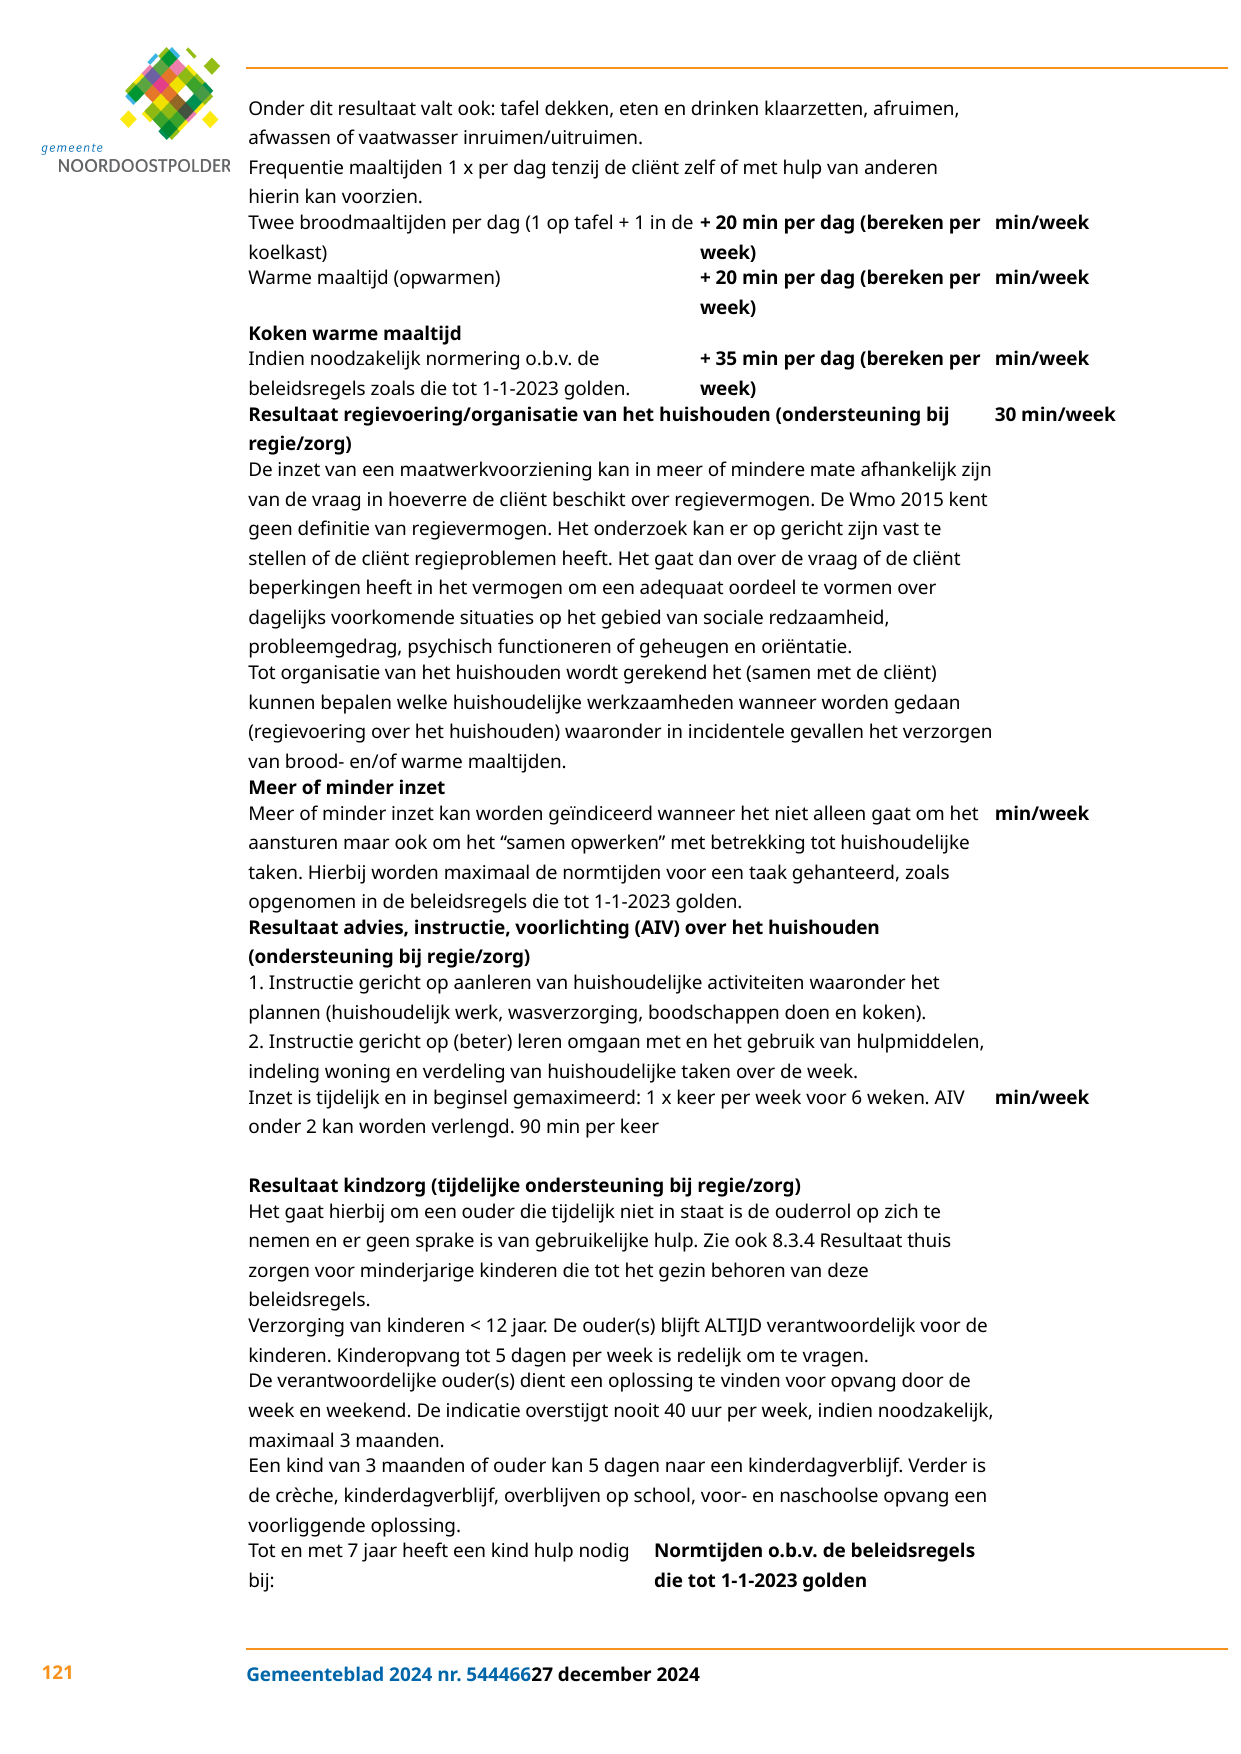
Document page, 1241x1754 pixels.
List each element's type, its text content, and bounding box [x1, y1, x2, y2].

picture [41, 47, 231, 172]
table_cell Koken warme maaltijd [248, 320, 994, 346]
table_cell Warme maaltijd (opwarmen) [248, 265, 700, 320]
table_cell Inzet is tijdelijk en in beginsel gemaximeerd: 1 x keer per week voor 6 weken. AIV onder 2 kan worden verlengd. 90 min per keer [248, 1084, 994, 1139]
table_cell Indien noodzakelijk normering o.b.v. de beleidsregels zoals die tot 1-1-2023 golden. [248, 346, 700, 401]
table_cell Resultaat regievoering/organisatie van het huishouden (ondersteuning bij regie/zorg) [248, 401, 994, 456]
table_cell + 35 min per dag (bereken per week) [700, 346, 994, 401]
table_cell [995, 456, 1152, 659]
table_cell Meer of minder inzet kan worden geïndiceerd wanneer het niet alleen gaat om het aansturen maar ook om het “samen opwerken” met betrekking tot huishoudelijke taken. Hierbij worden maximaal de normtijden voor een taak gehanteerd, zoals opgenomen in de beleidsregels die tot 1-1-2023 golden. [248, 800, 994, 914]
table_cell 1. Instructie gericht op aanleren van huishoudelijke activiteiten waaronder het plannen (huishoudelijk werk, wasverzorging, boodschappen doen en koken). 2. Instructie gericht op (beter) leren omgaan met en het gebruik van hulpmiddelen, indeling woning en verdeling van huishoudelijke taken over de week. [248, 970, 994, 1084]
table_cell [995, 1538, 1152, 1593]
table_cell [995, 1368, 1152, 1453]
table_cell [995, 970, 1152, 1084]
table_header [995, 1172, 1152, 1198]
table_cell [995, 660, 1152, 774]
table_cell De verantwoordelijke ouder(s) dient een oplossing te vinden voor opvang door de week en weekend. De indicatie overstijgt nooit 40 uur per week, indien noodzakelijk, maximaal 3 maanden. [248, 1368, 994, 1453]
table_cell min/week [995, 800, 1152, 914]
table_cell + 20 min per dag (bereken per week) [700, 209, 994, 264]
table_cell Tot en met 7 jaar heeft een kind hulp nodig bij: [248, 1538, 654, 1593]
table_cell Verzorging van kinderen < 12 jaar. De ouder(s) blijft ALTIJD verantwoordelijk voor de kinderen. Kinderopvang tot 5 dagen per week is redelijk om te vragen. [248, 1313, 994, 1368]
table_cell De inzet van een maatwerkvoorziening kan in meer of mindere mate afhankelijk zijn van de vraag in hoeverre de cliënt beschikt over regievermogen. De Wmo 2015 kent geen definitie van regievermogen. Het onderzoek kan er op gericht zijn vast te stellen of de cliënt regieproblemen heeft. Het gaat dan over de vraag of de cliënt beperkingen heeft in het vermogen om een adequaat oordeel te vormen over dagelijks voorkomende situaties op het gebied van sociale redzaamheid, probleemgedrag, psychisch functioneren of geheugen en oriëntatie. [248, 456, 994, 659]
table_cell Resultaat advies, instructie, voorlichting (AIV) over het huishouden (ondersteuning bij regie/zorg) [248, 914, 994, 969]
table_cell Meer of minder inzet [248, 774, 994, 800]
table_cell Het gaat hierbij om een ouder die tijdelijk niet in staat is de ouderrol op zich te nemen en er geen sprake is van gebruikelijke hulp. Zie ook 8.3.4 Resultaat thuis zorgen voor minderjarige kinderen die tot het gezin behoren van deze beleidsregels. [248, 1198, 994, 1312]
table_cell [995, 320, 1152, 346]
table_cell [995, 914, 1152, 969]
table_cell [995, 1453, 1152, 1537]
table_cell + 20 min per dag (bereken per week) [700, 265, 994, 320]
table_cell [995, 774, 1152, 800]
table_cell min/week [995, 346, 1152, 401]
table_cell Normtijden o.b.v. de beleidsregels die tot 1-1-2023 golden [654, 1538, 994, 1593]
table_cell Tot organisatie van het huishouden wordt gerekend het (samen met de cliënt) kunnen bepalen welke huishoudelijke werkzaamheden wanneer worden gedaan (regievoering over het huishouden) waaronder in incidentele gevallen het verzorgen van brood- en/of warme maaltijden. [248, 660, 994, 774]
table_cell [995, 1198, 1152, 1312]
table_cell [995, 1313, 1152, 1368]
table_cell min/week [995, 265, 1152, 320]
table_header Resultaat kindzorg (tijdelijke ondersteuning bij regie/zorg) [248, 1172, 994, 1198]
table_cell 30 min/week [995, 401, 1152, 456]
table_cell Een kind van 3 maanden of ouder kan 5 dagen naar een kinderdagverblijf. Verder is de crèche, kinderdagverblijf, overblijven op school, voor- en naschoolse opvang een voorliggende oplossing. [248, 1453, 994, 1537]
table_cell min/week [995, 209, 1152, 264]
table_cell Onder dit resultaat valt ook: tafel dekken, eten en drinken klaarzetten, afruimen, afwassen of vaatwasser inruimen/uitruimen. Frequentie maaltijden 1 x per dag tenzij de cliënt zelf of met hulp van anderen hierin kan voorzien. [248, 95, 994, 209]
table_cell min/week [995, 1084, 1152, 1139]
table_cell Twee broodmaaltijden per dag (1 op tafel + 1 in de koelkast) [248, 209, 700, 264]
table_cell [995, 95, 1152, 209]
